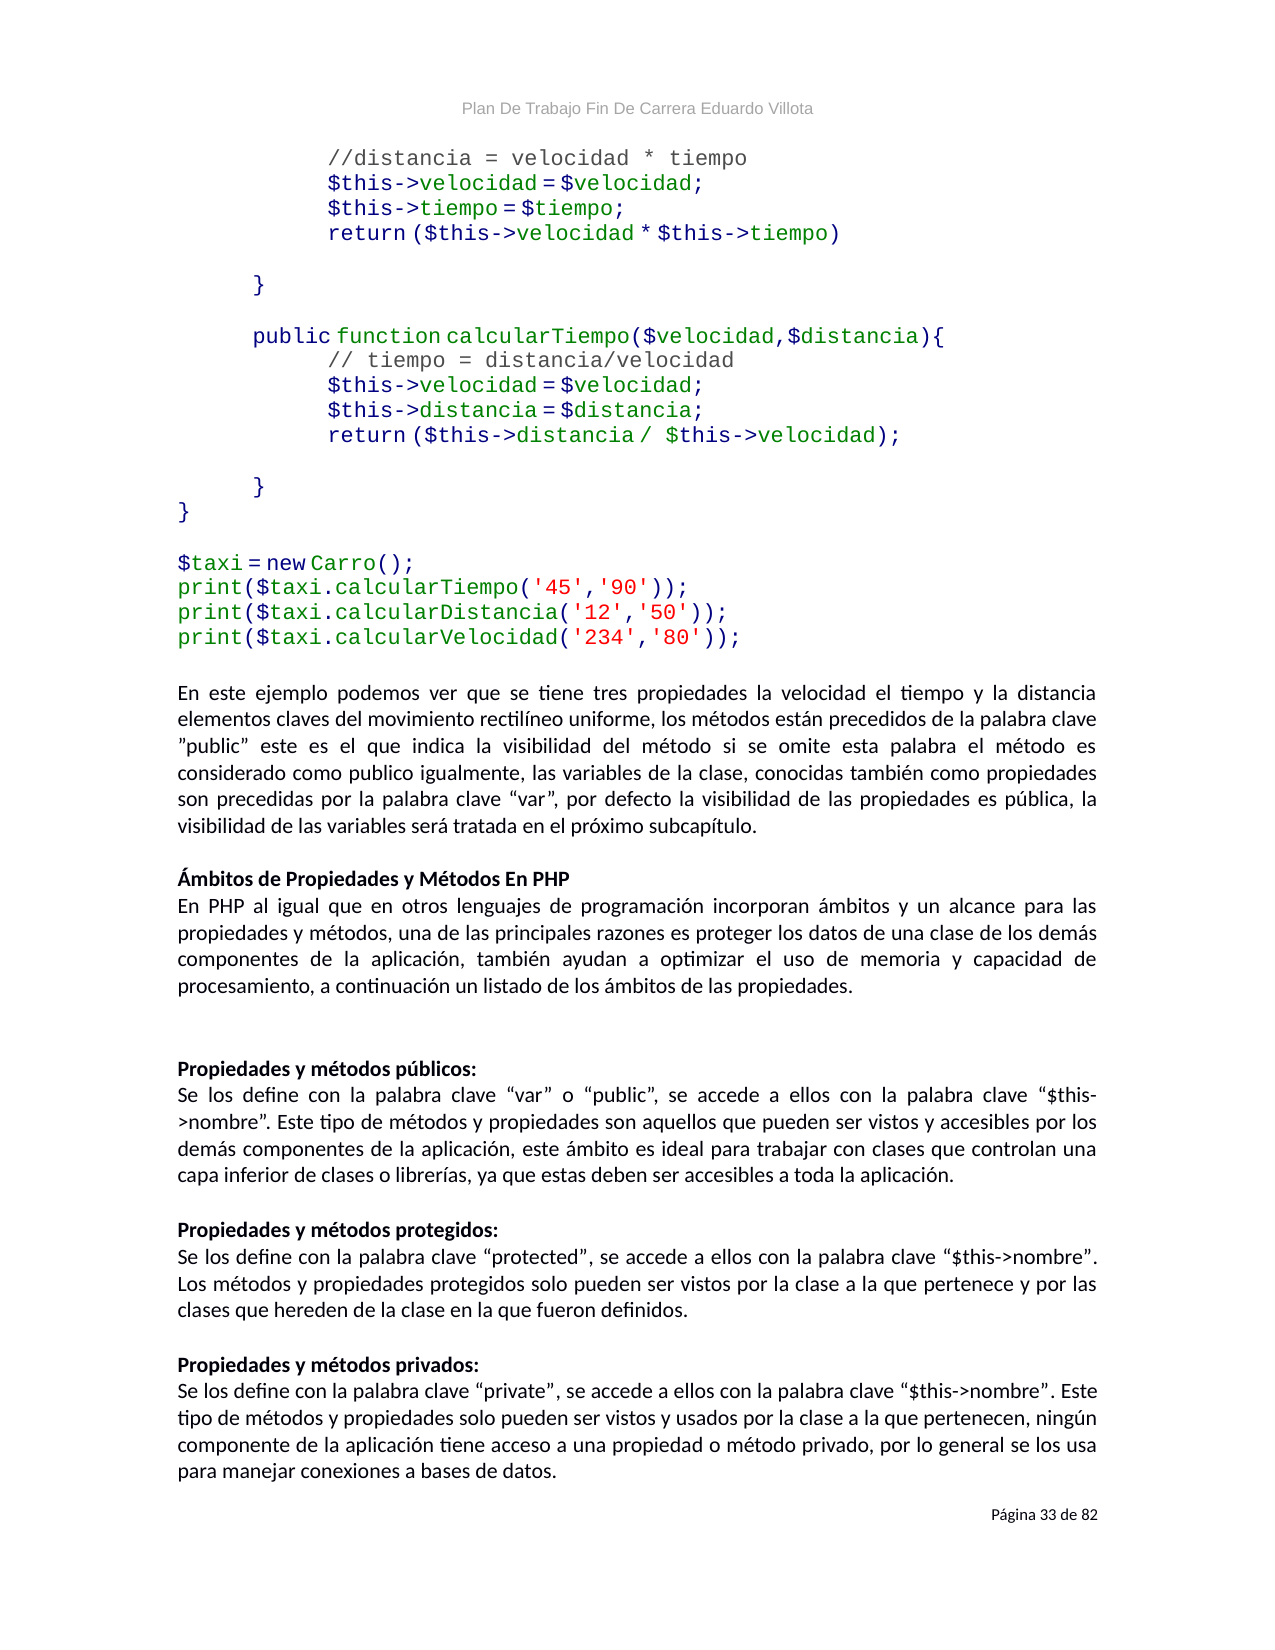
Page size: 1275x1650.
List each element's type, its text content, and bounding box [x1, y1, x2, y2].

text $taxi = new Carro(); [177, 552, 1098, 577]
text $this->velocidad = $velocidad; [177, 374, 1098, 399]
text Propiedades y métodos públicos: [177, 1055, 1098, 1082]
text Se los define con la palabra clave “protected”, se accede a ellos con la palabra clave “$this->nombre”. Los métodos y propiedades protegidos solo pueden ser vistos por la clase a la que pertenece y por las clases que hereden de la clase en la que fueron definidos. [177, 1243, 1098, 1323]
text $this->velocidad = $velocidad; [177, 172, 1098, 197]
text public function calcularTiempo($velocidad,$distancia){ [177, 325, 1098, 350]
text } [177, 273, 1098, 298]
text Propiedades y métodos protegidos: [177, 1216, 1098, 1243]
text $this->tiempo = $tiempo; [177, 197, 1098, 222]
text Se los define con la palabra clave “private”, se accede a ellos con la palabra clave “$this->nombre”. Este tipo de métodos y propiedades solo pueden ser vistos y usados por la clase a la que pertenecen, ningún componente de la aplicación tiene acceso a una propiedad o método privado, por lo general se los usa para manejar conexiones a bases de datos. [177, 1378, 1098, 1484]
text return ($this->distancia / $this->velocidad); [177, 424, 1098, 449]
text } [177, 500, 1098, 525]
text print($taxi.calcularTiempo('45','90')); [177, 577, 1098, 601]
text return ($this->velocidad * $this->tiempo) [177, 222, 1098, 247]
text // tiempo = distancia/velocidad [177, 350, 1098, 374]
text print($taxi.calcularVelocidad('234','80')); [177, 626, 1098, 651]
text Propiedades y métodos privados: [177, 1351, 1098, 1378]
text En PHP al igual que en otros lenguajes de programación incorporan ámbitos y un alcance para las propiedades y métodos, una de las principales razones es proteger los datos de una clase de los demás componentes de la aplicación, también ayudan a optimizar el uso de memoria y capacidad de procesamiento, a continuación un listado de los ámbitos de las propiedades. [177, 892, 1098, 999]
text //distancia = velocidad * tiempo [177, 148, 1098, 172]
text En este ejemplo podemos ver que se tiene tres propiedades la velocidad el tiempo y la distancia elementos claves del movimiento rectilíneo uniforme, los métodos están precedidos de la palabra clave ”public” este es el que indica la visibilidad del método si se omite esta palabra el método es considerado como publico igualmente, las variables de la clase, conocidas también como propiedades son precedidas por la palabra clave “var”, por defecto la visibilidad de las propiedades es pública, la visibilidad de las variables será tratada en el próximo subcapítulo. [177, 679, 1098, 839]
text print($taxi.calcularDistancia('12','50')); [177, 601, 1098, 626]
text } [177, 476, 1098, 500]
text $this->distancia = $distancia; [177, 399, 1098, 424]
text Ámbitos de Propiedades y Métodos En PHP [177, 866, 1098, 892]
text Se los define con la palabra clave “var” o “public”, se accede a ellos con la palabra clave “$this->nombre”. Este tipo de métodos y propiedades son aquellos que pueden ser vistos y accesibles por los demás componentes de la aplicación, este ámbito es ideal para trabajar con clases que controlan una capa inferior de clases o librerías, ya que estas deben ser accesibles a toda la aplicación. [177, 1082, 1098, 1188]
